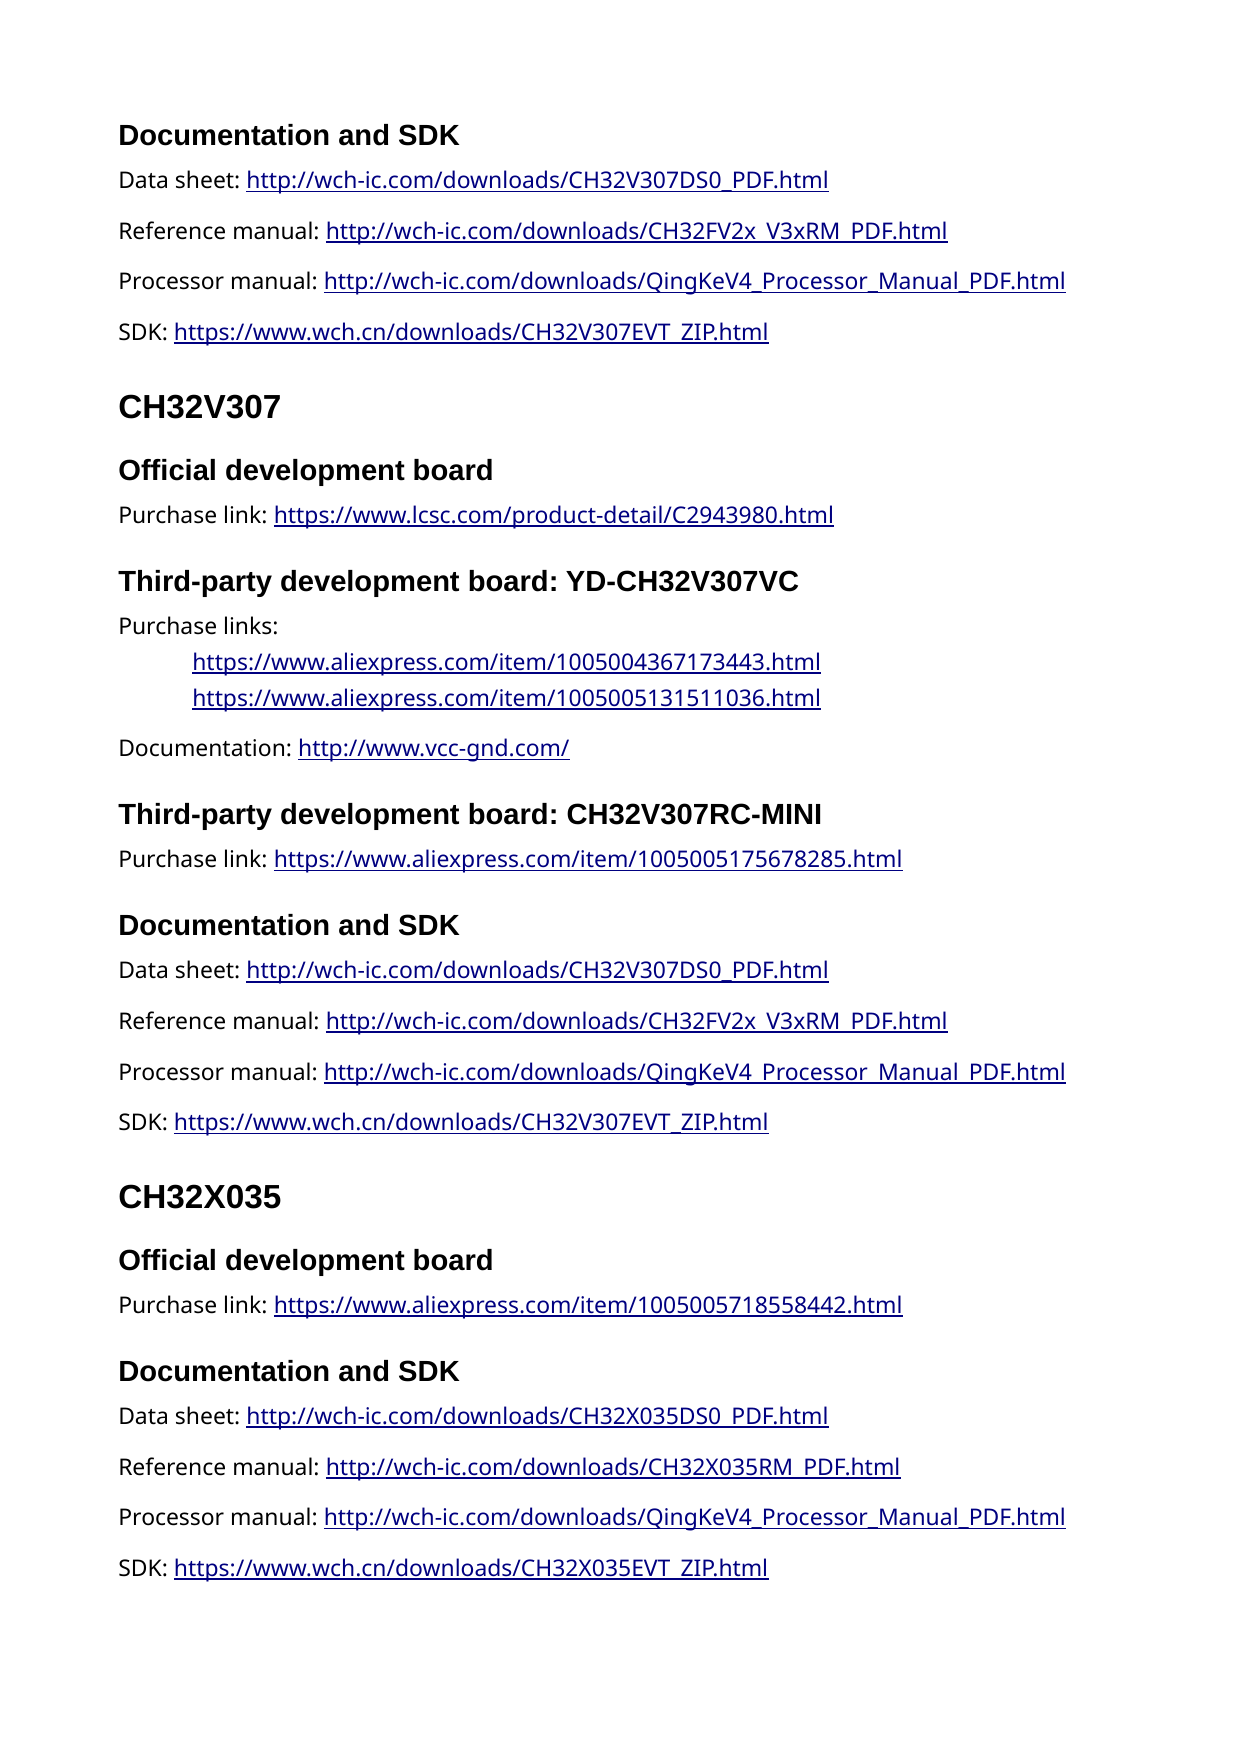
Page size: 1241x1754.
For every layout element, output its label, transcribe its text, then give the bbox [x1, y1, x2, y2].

text Processor manual: http://wch-ic.com/downloads/QingKeV4_Processor_Manual_PDF.html [118, 1056, 1122, 1087]
subtitle Official development board [118, 453, 1122, 486]
subtitle Documentation and SDK [118, 118, 1122, 152]
text Purchase link: https://www.aliexpress.com/item/1005005175678285.html [118, 843, 1122, 874]
subtitle Documentation and SDK [118, 1354, 1122, 1388]
text Purchase links: [118, 610, 1122, 641]
subtitle CH32X035 [118, 1177, 1122, 1216]
text Documentation: http://www.vcc-gnd.com/ [118, 732, 1122, 763]
text Reference manual: http://wch-ic.com/downloads/CH32FV2x_V3xRM_PDF.html [118, 215, 1122, 246]
text Data sheet: http://wch-ic.com/downloads/CH32X035DS0_PDF.html [118, 1400, 1122, 1431]
text https://www.aliexpress.com/item/1005004367173443.html [192, 646, 1122, 677]
text Reference manual: http://wch-ic.com/downloads/CH32FV2x_V3xRM_PDF.html [118, 1005, 1122, 1036]
text Processor manual: http://wch-ic.com/downloads/QingKeV4_Processor_Manual_PDF.html [118, 1501, 1122, 1532]
text Processor manual: http://wch-ic.com/downloads/QingKeV4_Processor_Manual_PDF.html [118, 265, 1122, 296]
subtitle Documentation and SDK [118, 908, 1122, 942]
text SDK: https://www.wch.cn/downloads/CH32X035EVT_ZIP.html [118, 1552, 1122, 1583]
text Reference manual: http://wch-ic.com/downloads/CH32X035RM_PDF.html [118, 1451, 1122, 1482]
text SDK: https://www.wch.cn/downloads/CH32V307EVT_ZIP.html [118, 1106, 1122, 1137]
subtitle Official development board [118, 1243, 1122, 1276]
text Purchase link: https://www.aliexpress.com/item/1005005718558442.html [118, 1289, 1122, 1320]
text Purchase link: https://www.lcsc.com/product-detail/C2943980.html [118, 499, 1122, 530]
subtitle Third-party development board: YD-CH32V307VC [118, 564, 1122, 597]
text SDK: https://www.wch.cn/downloads/CH32V307EVT_ZIP.html [118, 316, 1122, 347]
subtitle Third-party development board: CH32V307RC-MINI [118, 797, 1122, 831]
subtitle CH32V307 [118, 387, 1122, 426]
text Data sheet: http://wch-ic.com/downloads/CH32V307DS0_PDF.html [118, 954, 1122, 986]
text https://www.aliexpress.com/item/1005005131511036.html [192, 682, 1122, 713]
text Data sheet: http://wch-ic.com/downloads/CH32V307DS0_PDF.html [118, 164, 1122, 195]
